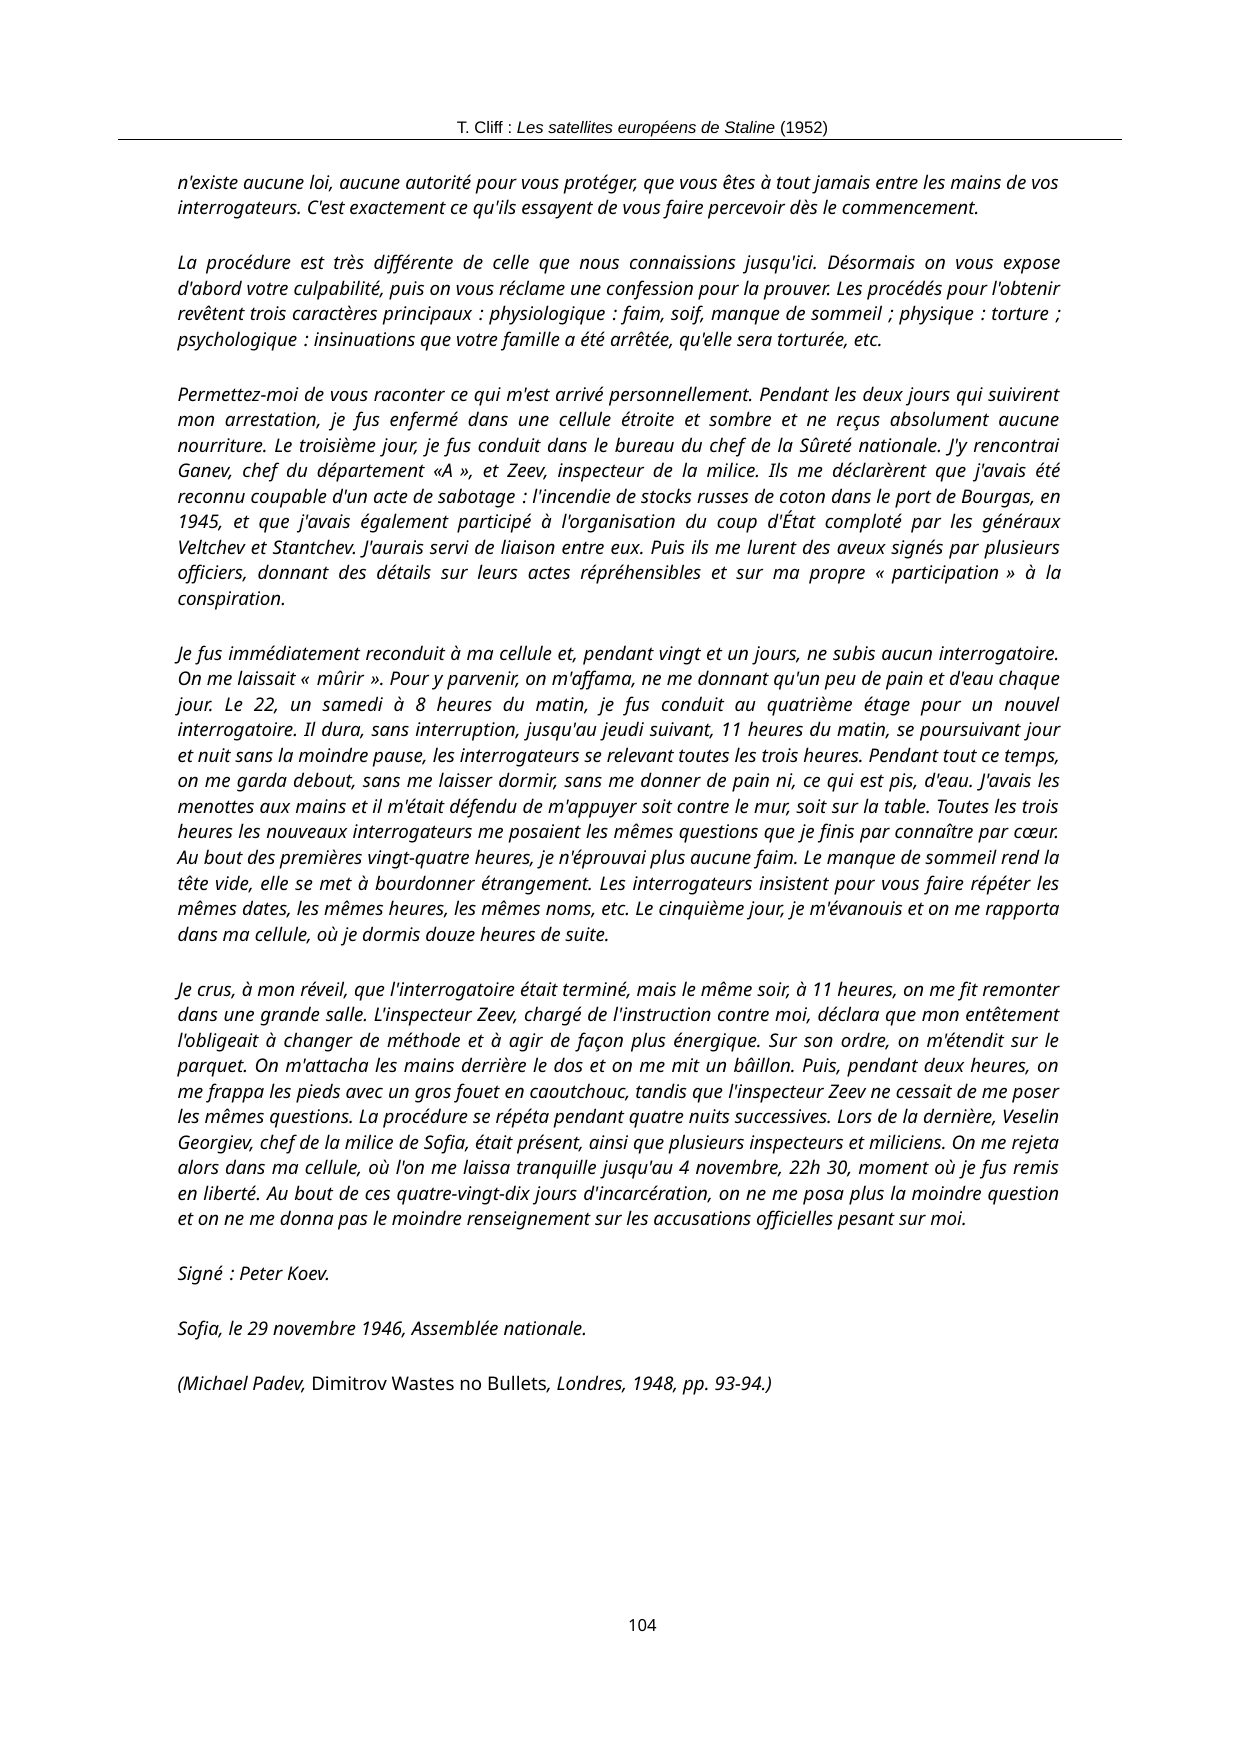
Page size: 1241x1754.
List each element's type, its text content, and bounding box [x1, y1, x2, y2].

text Je crus, à mon réveil, que l'interrogatoire était terminé, mais le même soir, à 11 heures, on me fit remonter dans une grande salle. L'inspecteur Zeev, chargé de l'instruction contre moi, déclara que mon entêtement l'obligeait à changer de méthode et à agir de façon plus énergique. Sur son ordre, on m'étendit sur le parquet. On m'attacha les mains derrière le dos et on me mit un bâillon. Puis, pendant deux heures, on me frappa les pieds avec un gros fouet en caoutchouc, tandis que l'inspecteur Zeev ne cessait de me poser les mêmes questions. La procédure se répéta pendant quatre nuits successives. Lors de la dernière, Veselin Georgiev, chef de la milice de Sofia, était présent, ainsi que plusieurs inspecteurs et miliciens. On me rejeta alors dans ma cellule, où l'on me laissa tranquille jusqu'au 4 novembre, 22h 30, moment où je fus remis en liberté. Au bout de ces quatre-vingt-dix jours d'incarcération, on ne me posa plus la moindre question et on ne me donna pas le moindre renseignement sur les accusations officielles pesant sur moi. [177, 976, 1063, 1231]
text La procédure est très différente de celle que nous connaissions jusqu'ici. Désormais on vous expose d'abord votre culpabilité, puis on vous réclame une confession pour la prouver. Les procédés pour l'obtenir revêtent trois caractères principaux : physiologique : faim, soif, manque de sommeil ; physique : torture ; psychologique : insinuations que votre famille a été arrêtée, qu'elle sera torturée, etc. [177, 249, 1063, 352]
text Je fus immédiatement reconduit à ma cellule et, pendant vingt et un jours, ne subis aucun interrogatoire. On me laissait « mûrir ». Pour y parvenir, on m'affama, ne me donnant qu'un peu de pain et d'eau chaque jour. Le 22, un samedi à 8 heures du matin, je fus conduit au quatrième étage pour un nouvel interrogatoire. Il dura, sans interruption, jusqu'au jeudi suivant, 11 heures du matin, se poursuivant jour et nuit sans la moindre pause, les interrogateurs se relevant toutes les trois heures. Pendant tout ce temps, on me garda debout, sans me laisser dormir, sans me donner de pain ni, ce qui est pis, d'eau. J'avais les menottes aux mains et il m'était défendu de m'appuyer soit contre le mur, soit sur la table. Toutes les trois heures les nouveaux interrogateurs me posaient les mêmes questions que je finis par connaître par cœur. Au bout des premières vingt-quatre heures, je n'éprouvai plus aucune faim. Le manque de sommeil rend la tête vide, elle se met à bourdonner étrangement. Les interrogateurs insistent pour vous faire répéter les mêmes dates, les mêmes heures, les mêmes noms, etc. Le cinquième jour, je m'évanouis et on me rapporta dans ma cellule, où je dormis douze heures de suite. [177, 640, 1063, 946]
text Signé : Peter Koev. [177, 1261, 1063, 1286]
text n'existe aucune loi, aucune autorité pour vous protéger, que vous êtes à tout jamais entre les mains de vos interrogateurs. C'est exactement ce qu'ils essayent de vous faire percevoir dès le commencement. [177, 169, 1063, 220]
text (Michael Padev, Dimitrov Wastes no Bullets, Londres, 1948, pp. 93-94.) [177, 1371, 1063, 1396]
text Sofia, le 29 novembre 1946, Assemblée nationale. [177, 1316, 1063, 1341]
text Permettez-moi de vous raconter ce qui m'est arrivé personnellement. Pendant les deux jours qui suivirent mon arrestation, je fus enfermé dans une cellule étroite et sombre et ne reçus absolument aucune nourriture. Le troisième jour, je fus conduit dans le bureau du chef de la Sûreté nationale. J'y rencontrai Ganev, chef du département «A », et Zeev, inspecteur de la milice. Ils me déclarèrent que j'avais été reconnu coupable d'un acte de sabotage : l'incendie de stocks russes de coton dans le port de Bourgas, en 1945, et que j'avais également participé à l'organisation du coup d'État comploté par les généraux Veltchev et Stantchev. J'aurais servi de liaison entre eux. Puis ils me lurent des aveux signés par plusieurs officiers, donnant des détails sur leurs actes répréhensibles et sur ma propre « participation » à la conspiration. [177, 381, 1063, 611]
